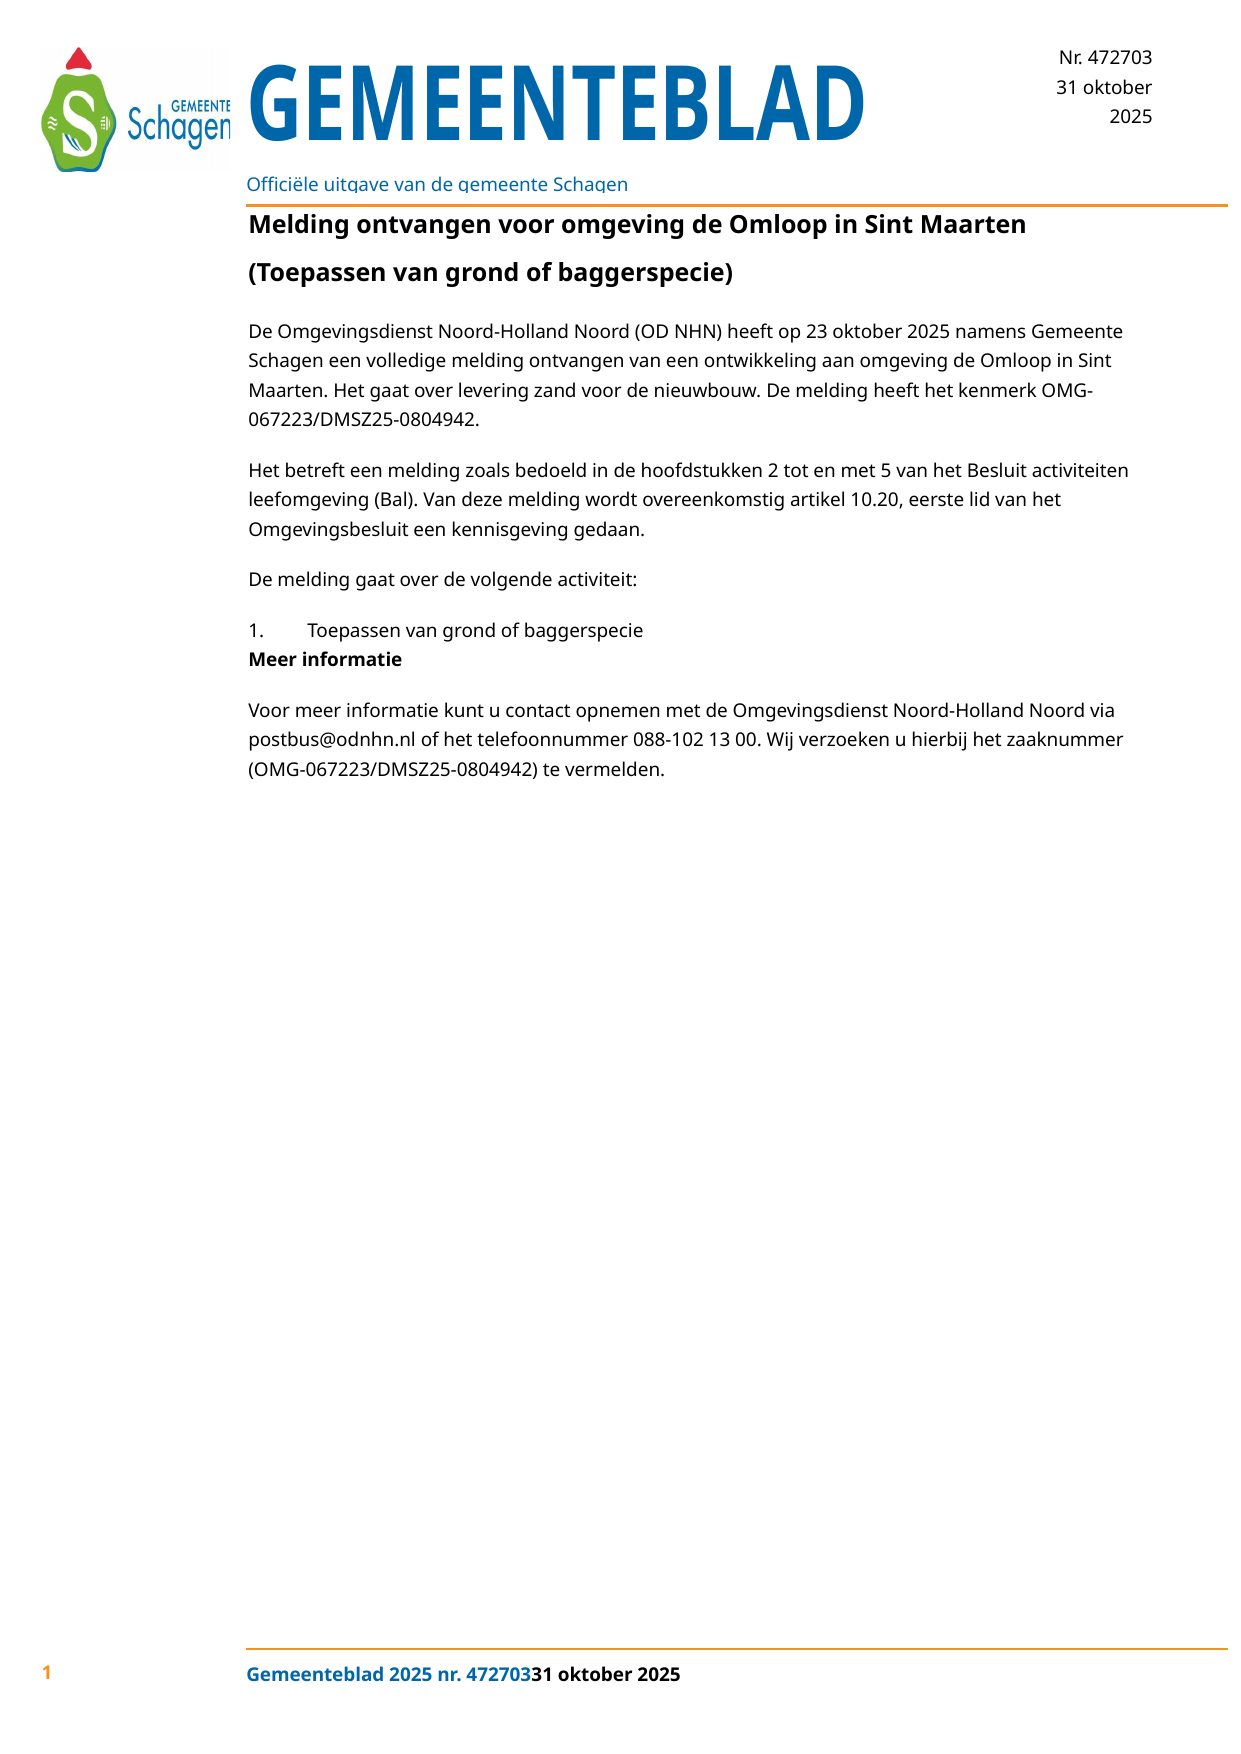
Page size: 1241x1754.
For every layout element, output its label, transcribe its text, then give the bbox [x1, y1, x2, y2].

text De melding gaat over de volgende activiteit: [248, 567, 1152, 592]
text De Omgevingsdienst Noord-Holland Noord (OD NHN) heeft op 23 oktober 2025 namens Gemeente Schagen een volledige melding ontvangen van een ontwikkeling aan omgeving de Omloop in Sint Maarten. Het gaat over levering zand voor de nieuwbouw. De melding heeft het kenmerk OMG-067223/DMSZ25-0804942. [248, 318, 1152, 432]
text Voor meer informatie kunt u contact opnemen met de Omgevingsdienst Noord-Holland Noord via postbus@odnhn.nl of het telefoonnummer 088-102 13 00. Wij verzoeken u hierbij het zaaknummer (OMG-067223/DMSZ25-0804942) te vermelden. [248, 697, 1152, 782]
list Toepassen van grond of baggerspecie [248, 617, 1152, 643]
text Melding ontvangen voor omgeving de Omloop in Sint Maarten (Toepassen van grond of baggerspecie) [248, 207, 1152, 288]
text Het betreft een melding zoals bedoeld in de hoofdstukken 2 tot en met 5 van het Besluit activiteiten leefomgeving (Bal). Van deze melding wordt overeenkomstig artikel 10.20, eerste lid van het Omgevingsbesluit een kennisgeving gedaan. [248, 457, 1152, 542]
picture [41, 47, 231, 172]
text Meer informatie [248, 647, 1152, 672]
